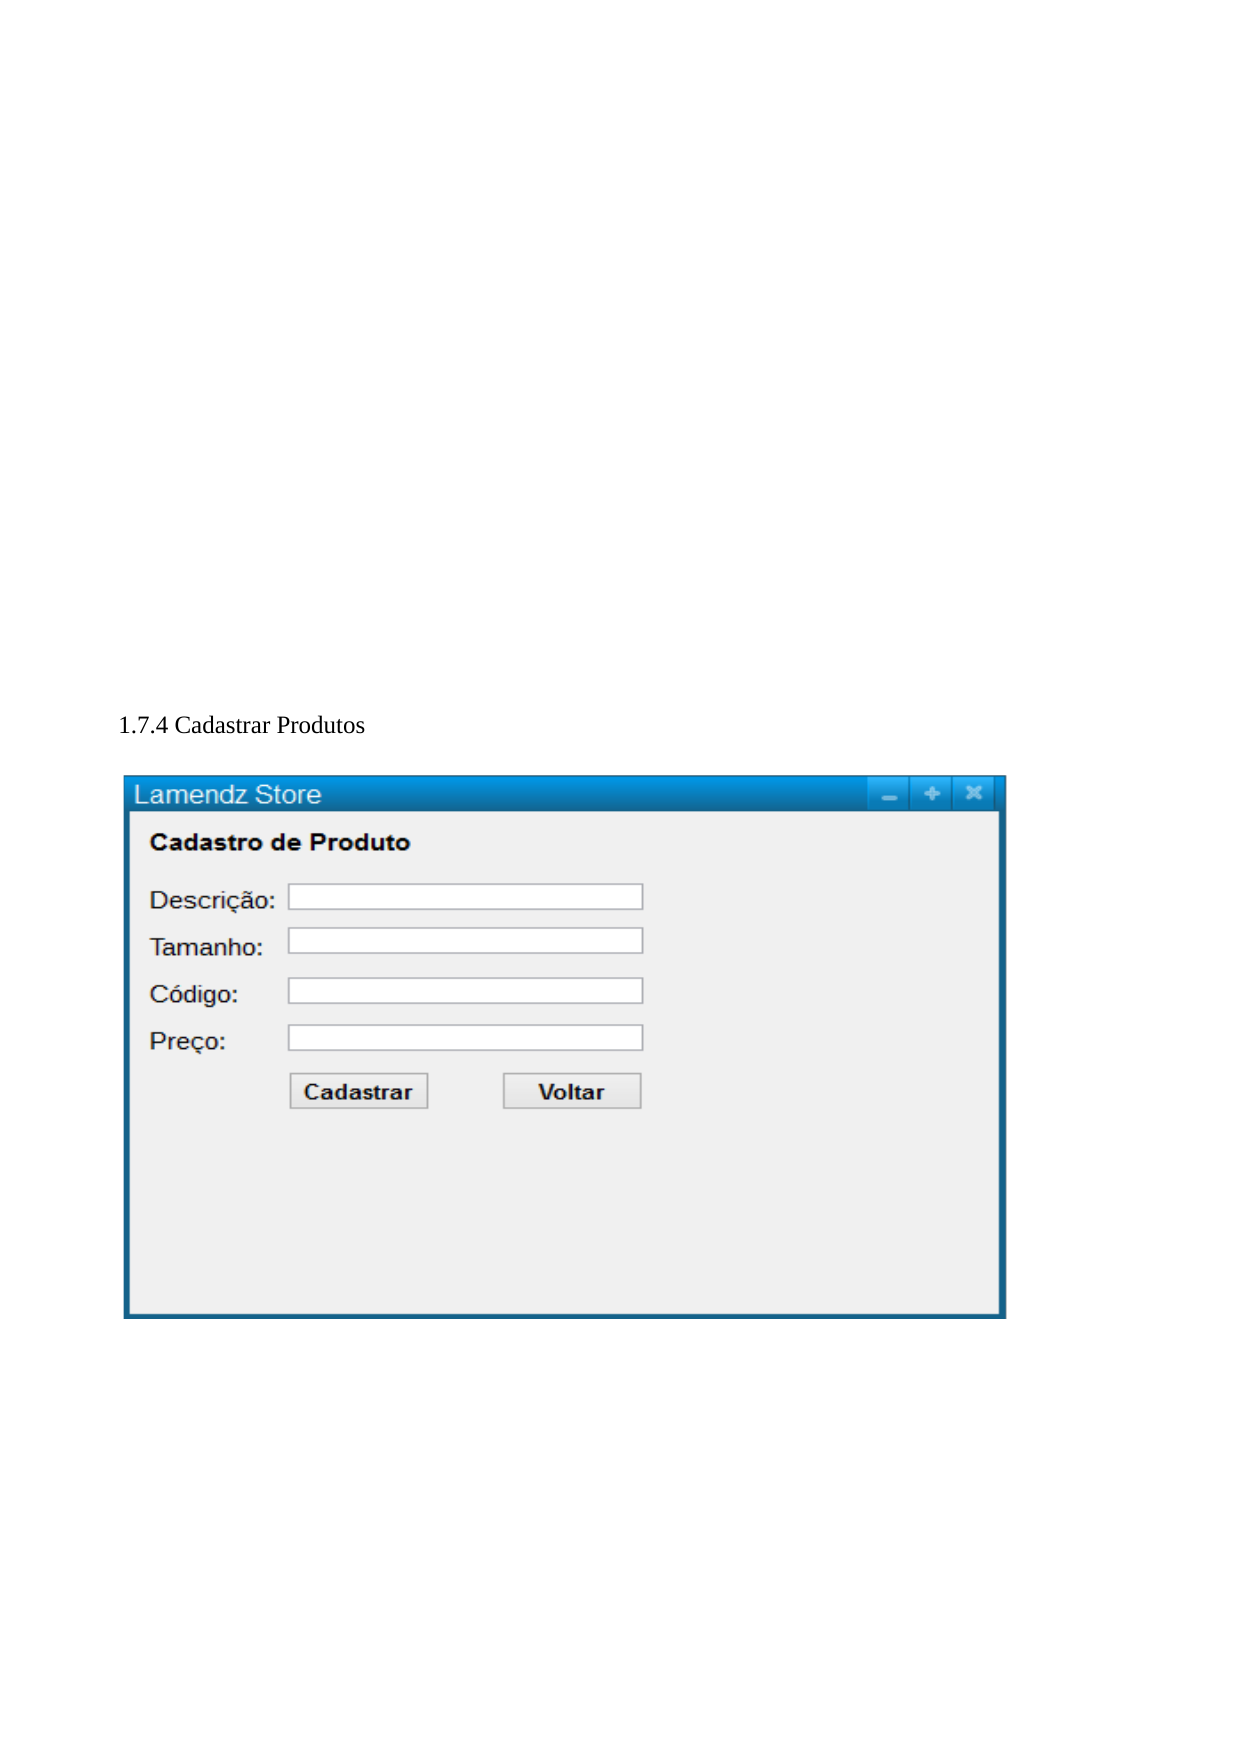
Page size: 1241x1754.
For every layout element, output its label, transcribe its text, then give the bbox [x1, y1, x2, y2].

picture [123, 774, 1010, 1319]
subtitle 1.7.4 Cadastrar Produtos [118, 710, 1122, 738]
